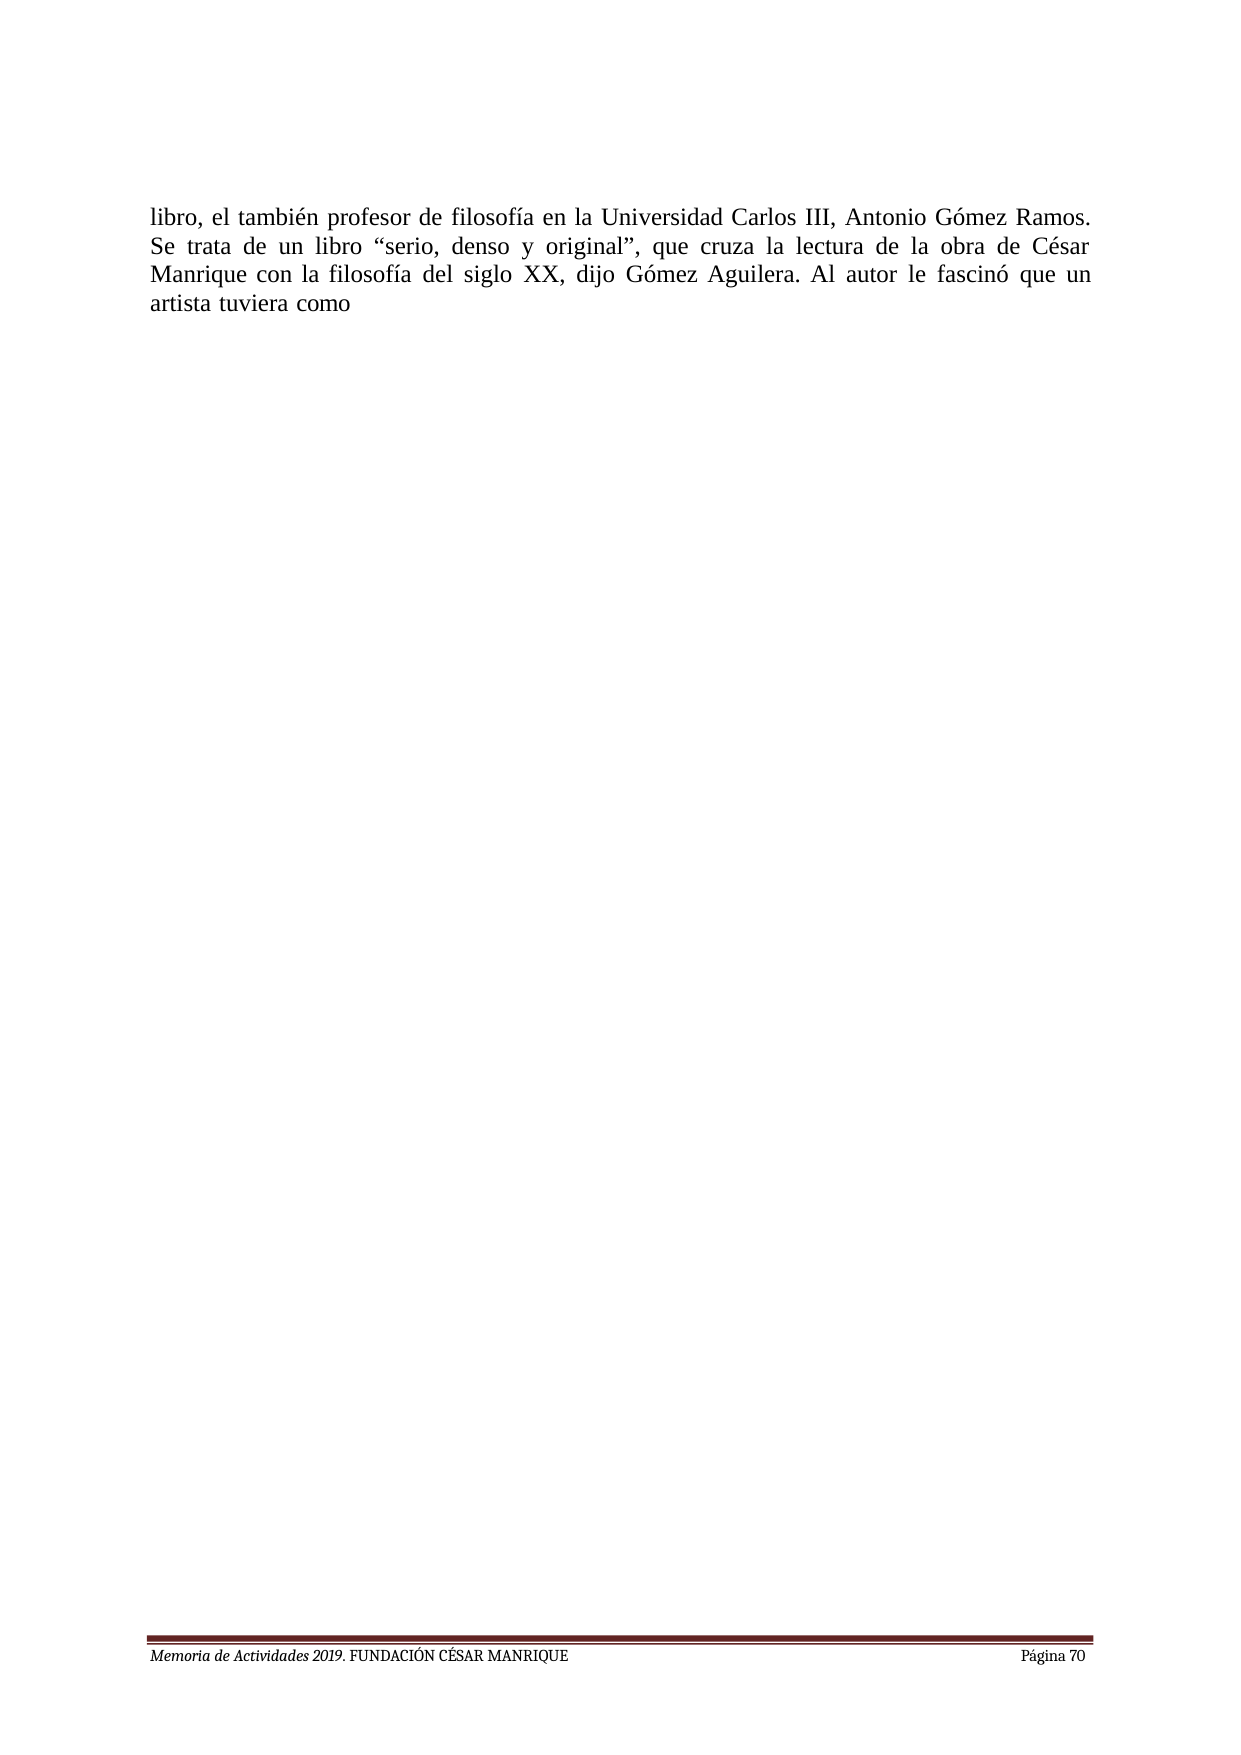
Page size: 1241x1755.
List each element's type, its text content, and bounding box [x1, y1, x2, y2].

text libro, el también profesor de filosofía en la Universidad Carlos III, Antonio Gómez Ramos. Se trata de un libro “serio, denso y original”, que cruza la lectura de la obra de César Manrique con la filosofía del siglo XX, dijo Gómez Aguilera. Al autor le fascinó que un artista tuviera como [150, 202, 1091, 317]
